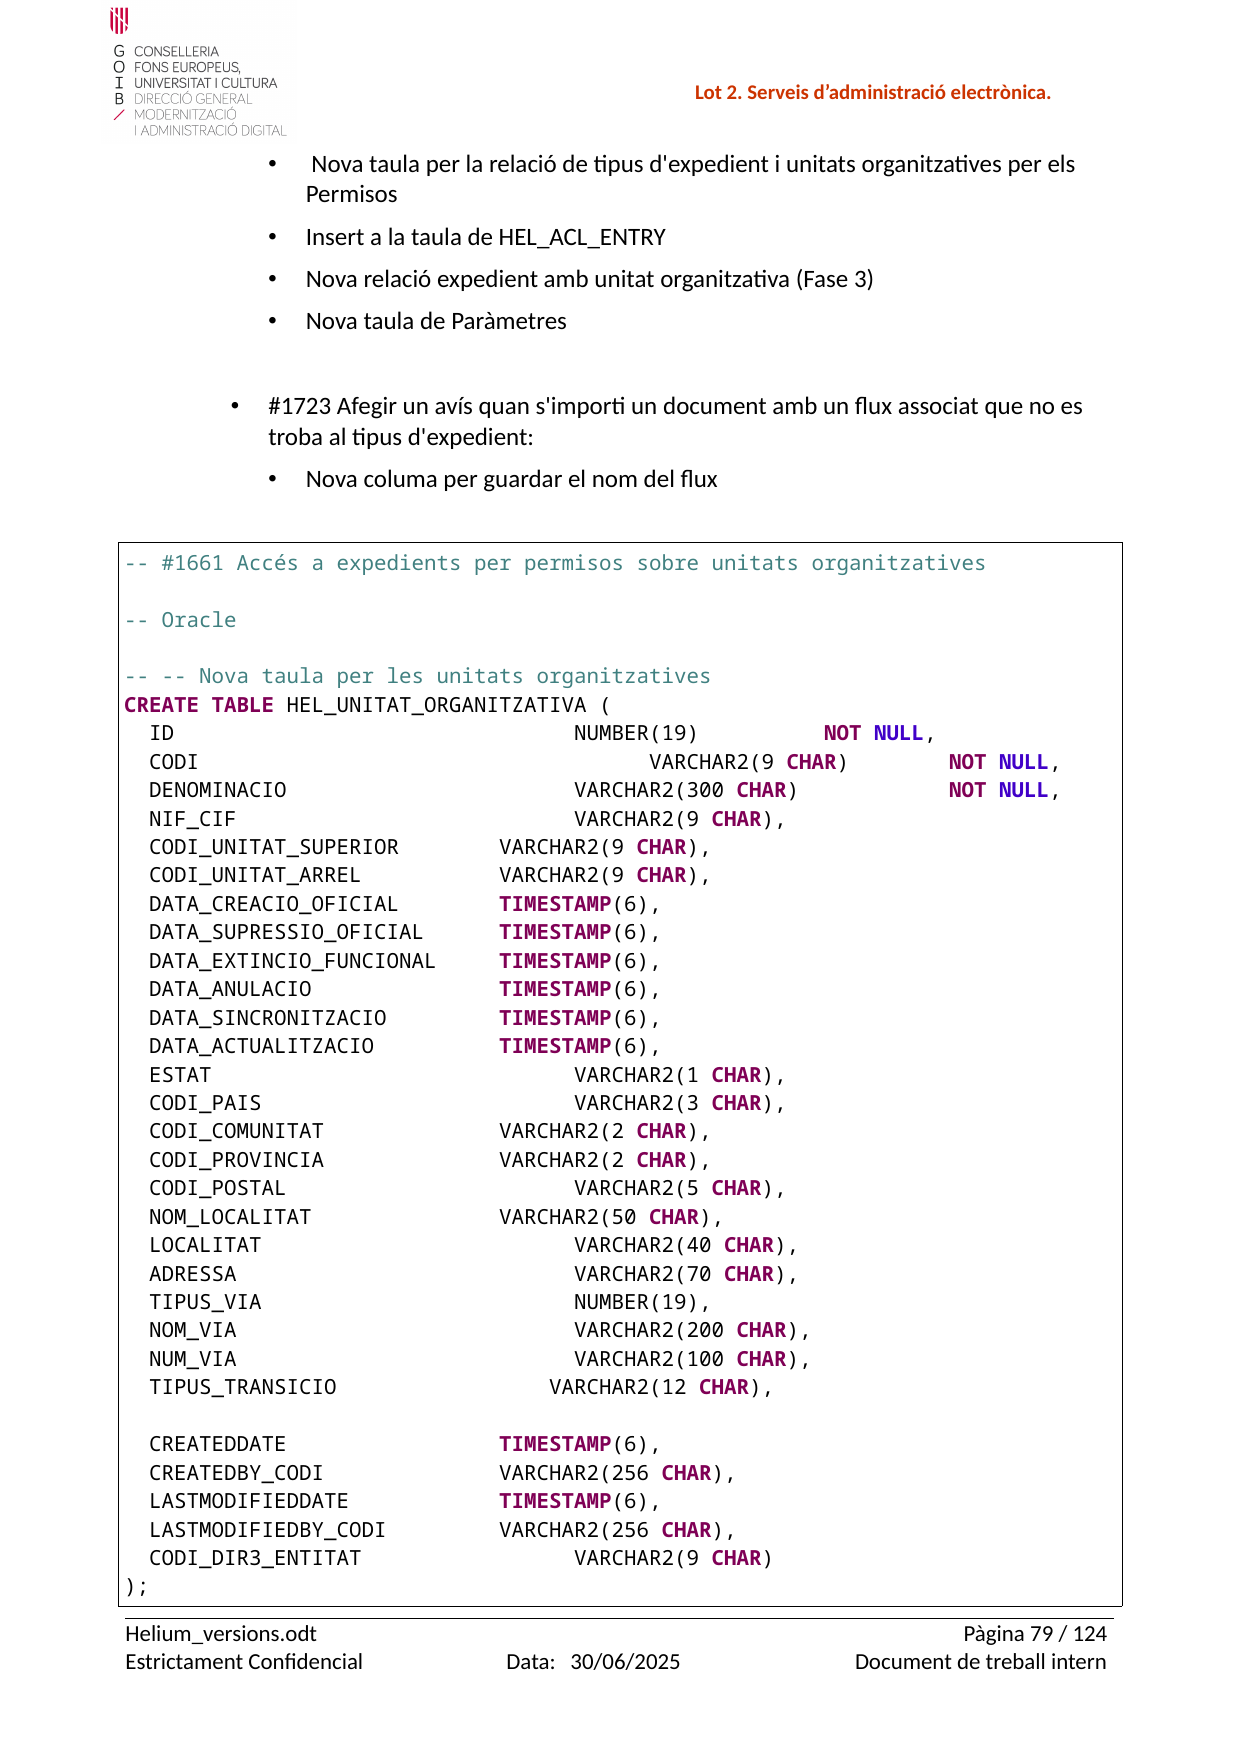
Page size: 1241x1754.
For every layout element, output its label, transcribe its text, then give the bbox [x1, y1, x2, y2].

list Nova columa per guardar el nom del flux [268, 463, 1122, 494]
list Insert a la taula de HEL_ACL_ENTRY [268, 221, 1122, 251]
picture [100, 0, 297, 144]
list Nova taula de Paràmetres [268, 305, 1122, 336]
list Nova relació expedient amb unitat organitzativa (Fase 3) [268, 263, 1122, 293]
list Nova taula per la relació de tipus d'expedient i unitats organitzatives per els Permisos [268, 148, 1122, 209]
list #1723 Afegir un avís quan s'importi un document amb un flux associat que no es troba al tipus d'expedient: [231, 390, 1122, 451]
table_header -- #1661 Accés a expedients per permisos sobre unitats organitzatives -- Oracle -- -- Nova taula per les unitats organitzatives CREATE TABLE HEL_UNITAT_ORGANITZATIVA ( ID NUMBER(19) NOT NULL, CODI VARCHAR2(9 CHAR) NOT NULL, DENOMINACIO VARCHAR2(300 CHAR) NOT NULL, NIF_CIF VARCHAR2(9 CHAR), CODI_UNITAT_SUPERIOR VARCHAR2(9 CHAR), CODI_UNITAT_ARREL VARCHAR2(9 CHAR), DATA_CREACIO_OFICIAL TIMESTAMP(6), DATA_SUPRESSIO_OFICIAL TIMESTAMP(6), DATA_EXTINCIO_FUNCIONAL TIMESTAMP(6), DATA_ANULACIO TIMESTAMP(6), DATA_SINCRONITZACIO TIMESTAMP(6), DATA_ACTUALITZACIO TIMESTAMP(6), ESTAT VARCHAR2(1 CHAR), CODI_PAIS VARCHAR2(3 CHAR), CODI_COMUNITAT VARCHAR2(2 CHAR), CODI_PROVINCIA VARCHAR2(2 CHAR), CODI_POSTAL VARCHAR2(5 CHAR), NOM_LOCALITAT VARCHAR2(50 CHAR), LOCALITAT VARCHAR2(40 CHAR), ADRESSA VARCHAR2(70 CHAR), TIPUS_VIA NUMBER(19), NOM_VIA VARCHAR2(200 CHAR), NUM_VIA VARCHAR2(100 CHAR), TIPUS_TRANSICIO VARCHAR2(12 CHAR), CREATEDDATE TIMESTAMP(6), CREATEDBY_CODI VARCHAR2(256 CHAR), LASTMODIFIEDDATE TIMESTAMP(6), LASTMODIFIEDBY_CODI VARCHAR2(256 CHAR), CODI_DIR3_ENTITAT VARCHAR2(9 CHAR) ); [119, 543, 1122, 1606]
